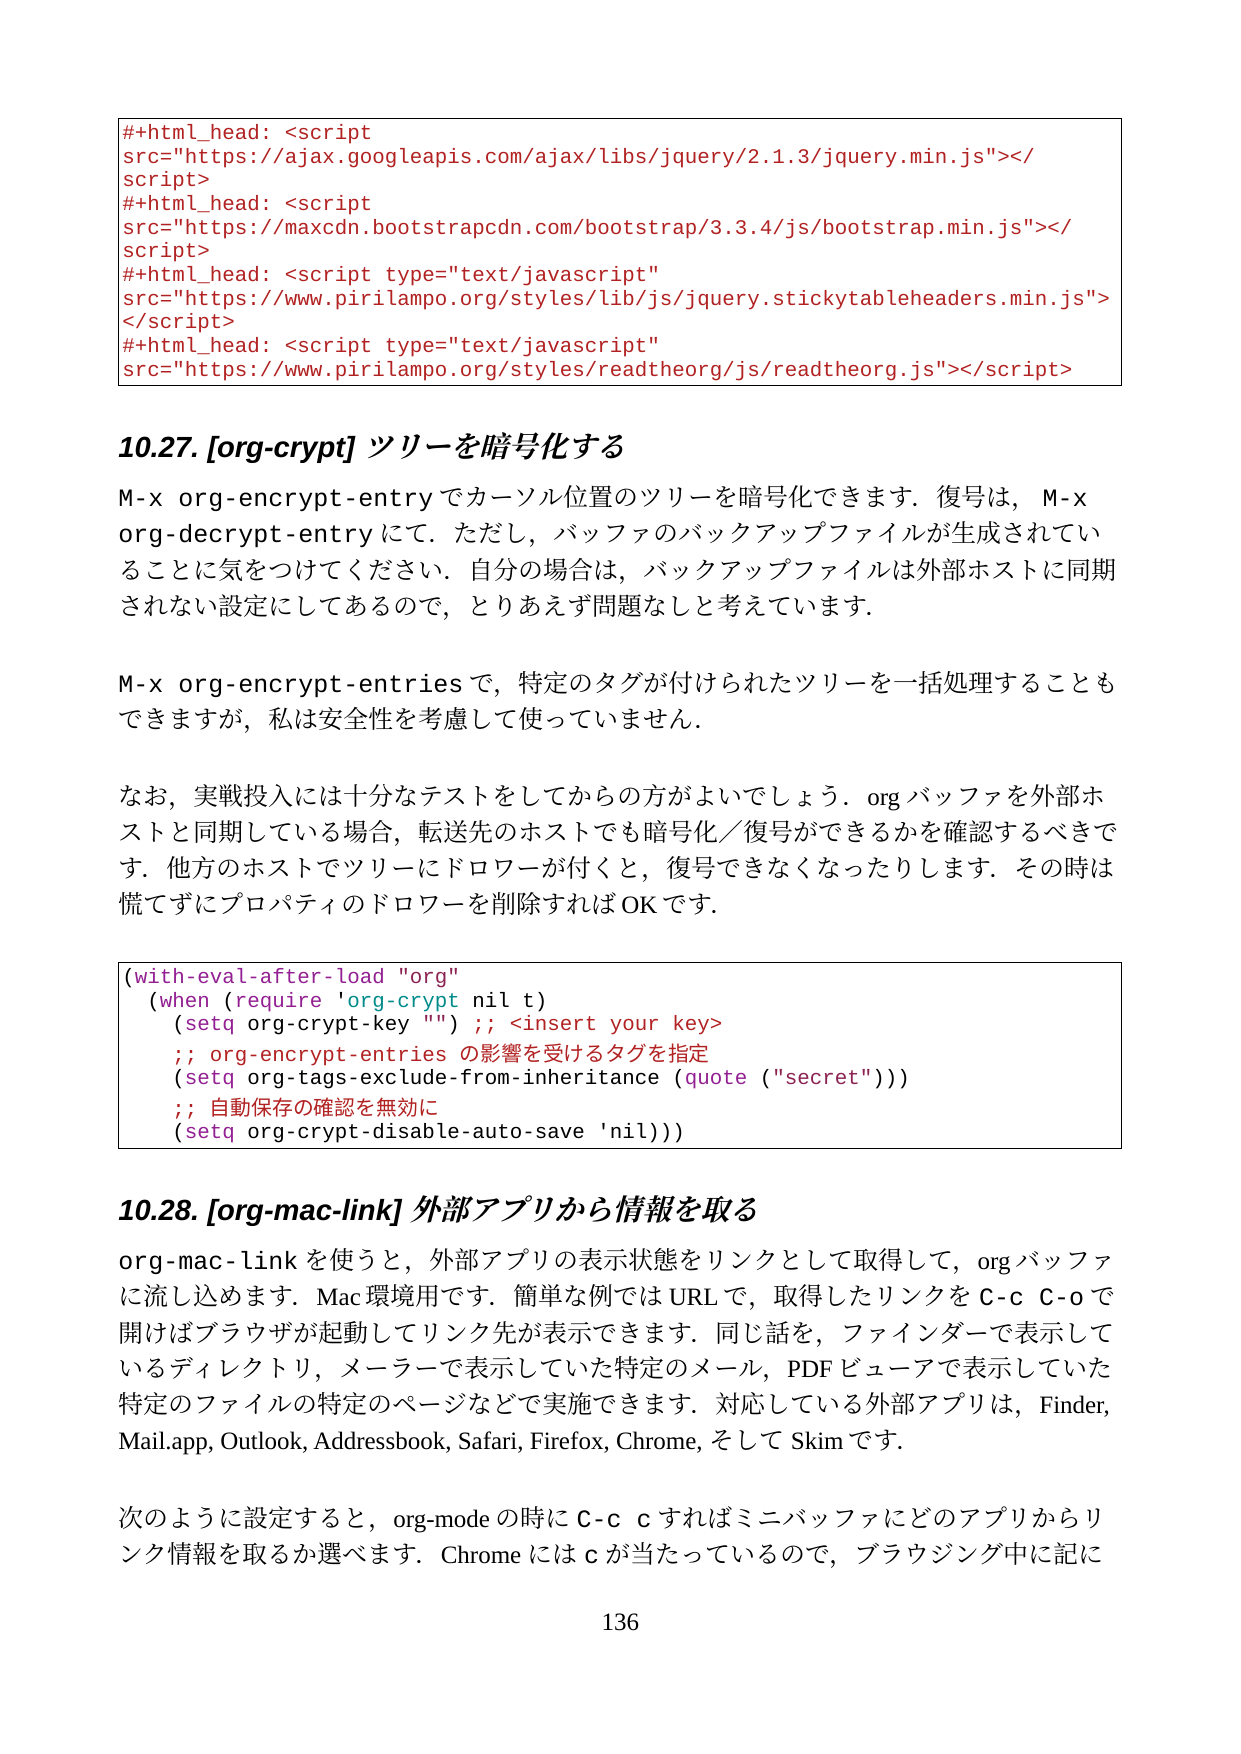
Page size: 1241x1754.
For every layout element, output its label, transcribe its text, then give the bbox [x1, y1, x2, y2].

text (setq org-crypt-disable-auto-save 'nil))) [119, 1117, 1121, 1148]
text (setq org-tags-exclude-from-inheritance (quote ("secret"))) [119, 1063, 1121, 1087]
text ;; org-encrypt-entries の影響を受けるタグを指定 [119, 1033, 1121, 1063]
text #+html_head: <script src="https://maxcdn.bootstrapcdn.com/bootstrap/3.3.4/js/bootstrap.min.js"></script> [119, 189, 1121, 260]
text #+html_head: <script src="https://ajax.googleapis.com/ajax/libs/jquery/2.1.3/jquery.min.js"></script> [119, 119, 1121, 189]
text #+html_head: <script type="text/javascript" src="https://www.pirilampo.org/styles/lib/js/jquery.stickytableheaders.min.js"></script> [119, 260, 1121, 331]
text (setq org-crypt-key "") ;; <insert your key> [119, 1009, 1121, 1033]
text ;; 自動保存の確認を無効に [119, 1087, 1121, 1117]
text M-x org-encrypt-entry でカーソル位置のツリーを暗号化できます．復号は， M-x org-decrypt-entry にて．ただし，バッファのバックアップファイルが生成されていることに気をつけてください．自分の場合は，バックアップファイルは外部ホストに同期されない設定にしてあるので，とりあえず問題なしと考えています． [118, 478, 1122, 651]
text M-x org-encrypt-entries で，特定のタグが付けられたツリーを一括処理することもできますが，私は安全性を考慮して使っていません． [118, 663, 1122, 764]
text なお，実戦投入には十分なテストをしてからの方がよいでしょう．org バッファを外部ホストと同期している場合，転送先のホストでも暗号化／復号ができるかを確認するべきです．他方のホストでツリーにドロワーが付くと，復号できなくなったりします．その時は慌てずにプロパティのドロワーを削除すればOKです． [118, 777, 1122, 949]
text (with-eval-after-load "org" [119, 963, 1121, 986]
text 次のように設定すると，org-modeの時に C-c c すればミニバッファにどのアプリからリンク情報を取るか選べます．Chrome には c が当たっているので，ブラウジング中に記に [118, 1498, 1122, 1571]
text #+html_head: <script type="text/javascript" src="https://www.pirilampo.org/styles/readtheorg/js/readtheorg.js"></script> [119, 331, 1121, 385]
text (when (require 'org-crypt nil t) [119, 986, 1121, 1009]
text org-mac-link を使うと，外部アプリの表示状態をリンクとして取得して，orgバッファに流し込めます．Mac環境用です．簡単な例ではURLで，取得したリンクを C-c C-o で開けばブラウザが起動してリンク先が表示できます．同じ話を，ファインダーで表示しているディレクトリ，メーラーで表示していた特定のメール，PDFビューアで表示していた特定のファイルの特定のページなどで実施できます．対応している外部アプリは，Finder, Mail.app, Outlook, Addressbook, Safari, Firefox, Chrome, そして Skimです． [118, 1241, 1122, 1486]
subtitle [org-mac-link] 外部アプリから情報を取る [118, 1186, 1122, 1228]
subtitle [org-crypt] ツリーを暗号化する [118, 423, 1122, 465]
